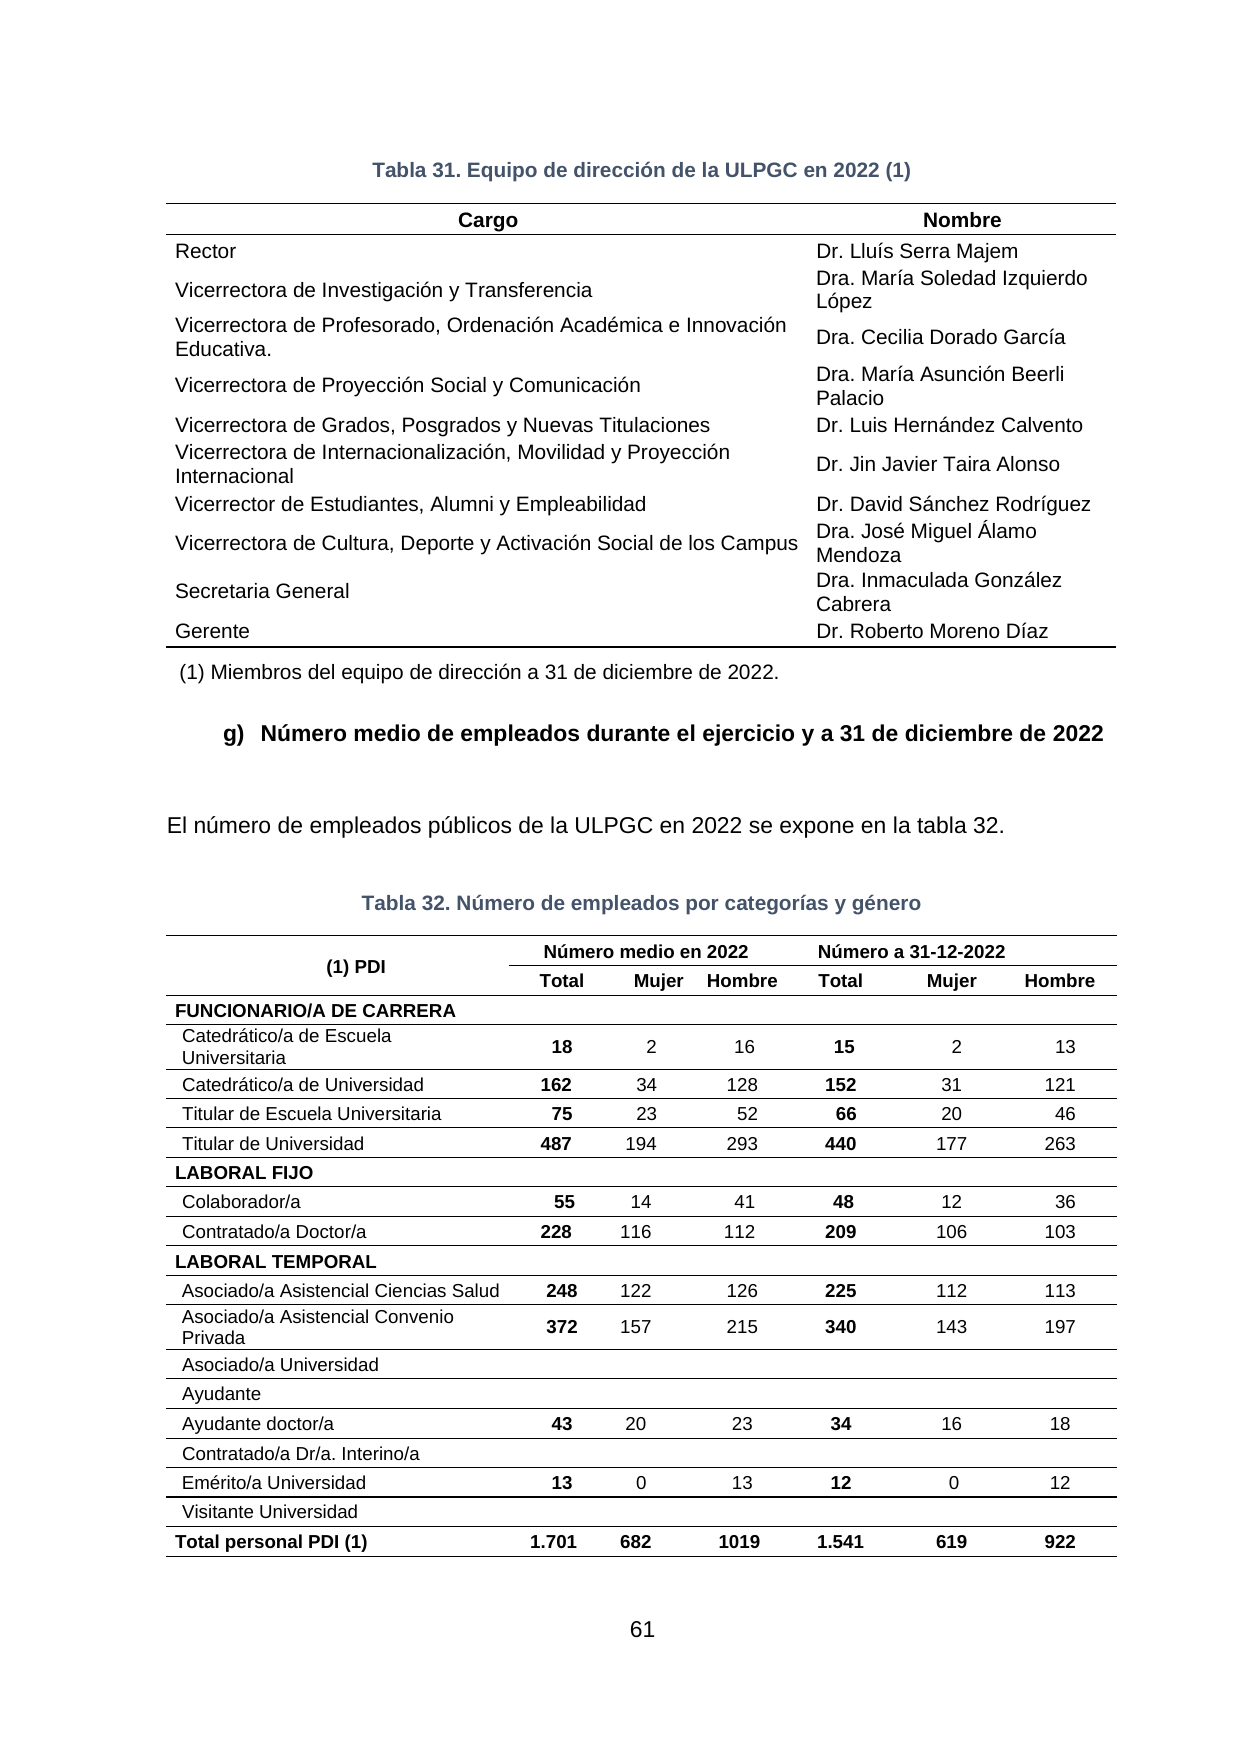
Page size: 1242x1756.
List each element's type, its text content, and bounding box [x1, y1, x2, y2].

table_cell Total [509, 966, 602, 994]
table_cell [797, 996, 895, 1024]
table_cell 177 [895, 1128, 1001, 1157]
table_cell Vicerrector de Estudiantes, Alumni y Empleabilidad [166, 490, 807, 518]
table_cell [509, 1246, 602, 1275]
table_cell 121 [1001, 1070, 1117, 1098]
table_cell 143 [895, 1305, 1001, 1349]
table_cell 34 [797, 1409, 895, 1437]
table_cell 36 [1001, 1187, 1117, 1216]
table_cell 112 [895, 1276, 1001, 1304]
table_cell 228 [509, 1217, 602, 1245]
table_cell [1001, 996, 1117, 1024]
table_cell 487 [509, 1128, 602, 1157]
table_cell [509, 1498, 602, 1526]
table_cell FUNCIONARIO/A DE CARRERA [166, 996, 509, 1024]
table_cell Emérito/a Universidad [166, 1468, 509, 1496]
table_cell Colaborador/a [166, 1187, 509, 1216]
table_cell Dr. Luis Hernández Calvento [807, 411, 1116, 439]
table_cell [797, 1439, 895, 1467]
table_cell 12 [1001, 1468, 1117, 1496]
table_cell Titular de Universidad [166, 1128, 509, 1157]
table_cell Mujer [895, 966, 1001, 994]
table_cell 14 [602, 1187, 695, 1216]
table_cell Contratado/a Doctor/a [166, 1217, 509, 1245]
table_cell 18 [1001, 1409, 1117, 1437]
table_cell [695, 1498, 797, 1526]
table_cell Dra. Inmaculada González Cabrera [807, 568, 1116, 617]
table_cell [1001, 1158, 1117, 1186]
table_cell 197 [1001, 1305, 1117, 1349]
table_cell [1001, 1350, 1117, 1378]
table_cell 66 [797, 1099, 895, 1127]
table_cell 126 [695, 1276, 797, 1304]
table_cell Vicerrectora de Proyección Social y Comunicación [166, 361, 807, 411]
table_cell [602, 1350, 695, 1378]
table_cell 0 [895, 1468, 1001, 1496]
table_cell 372 [509, 1305, 602, 1349]
table_cell [602, 1158, 695, 1186]
table_cell [695, 1439, 797, 1467]
table_cell 619 [895, 1527, 1001, 1556]
table_cell [1001, 1379, 1117, 1408]
table_cell 106 [895, 1217, 1001, 1245]
table_header Cargo [166, 204, 807, 234]
list Número medio de empleados durante el ejercicio y a 31 de diciembre de 2022 [223, 720, 1192, 746]
table_cell Asociado/a Asistencial Convenio Privada [166, 1305, 509, 1349]
table_cell Ayudante doctor/a [166, 1409, 509, 1437]
table_cell 13 [1001, 1025, 1117, 1068]
table_cell 20 [895, 1099, 1001, 1127]
table_cell 18 [509, 1025, 602, 1068]
table_cell 75 [509, 1099, 602, 1127]
table_cell 12 [797, 1468, 895, 1496]
table_cell [797, 1379, 895, 1408]
table_cell 1.541 [797, 1527, 895, 1556]
table_cell [895, 1379, 1001, 1408]
table_cell 157 [602, 1305, 695, 1349]
table_cell 43 [509, 1409, 602, 1437]
table_cell [1001, 1498, 1117, 1526]
table_cell 209 [797, 1217, 895, 1245]
table_cell [509, 1158, 602, 1186]
table_cell [895, 1498, 1001, 1526]
table_cell 682 [602, 1527, 695, 1556]
table_cell [602, 1246, 695, 1275]
table_cell Hombre [1001, 966, 1117, 994]
table_cell [509, 1439, 602, 1467]
table_cell 15 [797, 1025, 895, 1068]
table_cell Total personal PDI (1) [166, 1527, 509, 1556]
table_cell Hombre [695, 966, 797, 994]
table_cell [602, 996, 695, 1024]
table_cell [1001, 1439, 1117, 1467]
table_cell Dr. Roberto Moreno Díaz [807, 617, 1116, 646]
table_cell [797, 1350, 895, 1378]
table_cell [695, 1379, 797, 1408]
table_cell Catedrático/a de Escuela Universitaria [166, 1025, 509, 1068]
table_cell Gerente [166, 617, 807, 646]
table_cell [602, 1379, 695, 1408]
table_cell Dr. David Sánchez Rodríguez [807, 490, 1116, 518]
table_cell 48 [797, 1187, 895, 1216]
table_cell [1001, 1246, 1117, 1275]
table_cell 34 [602, 1070, 695, 1098]
table_header Número medio en 2022 [509, 936, 797, 965]
table_cell Mujer [602, 966, 695, 994]
table_cell 340 [797, 1305, 895, 1349]
table_cell [695, 1158, 797, 1186]
table_cell 16 [895, 1409, 1001, 1437]
table_cell 922 [1001, 1527, 1117, 1556]
table_cell Catedrático/a de Universidad [166, 1070, 509, 1098]
table_cell 440 [797, 1128, 895, 1157]
table_cell [797, 1246, 895, 1275]
table_cell Asociado/a Universidad [166, 1350, 509, 1378]
table_cell 215 [695, 1305, 797, 1349]
table_cell Dra. Cecilia Dorado García [807, 314, 1116, 361]
table_cell 225 [797, 1276, 895, 1304]
table_cell 20 [602, 1409, 695, 1437]
table_cell LABORAL TEMPORAL [166, 1246, 509, 1275]
text Tabla 32. Número de empleados por categorías y género [306, 891, 977, 914]
table_cell 113 [1001, 1276, 1117, 1304]
table_cell 0 [602, 1468, 695, 1496]
table_cell Contratado/a Dr/a. Interino/a [166, 1439, 509, 1467]
table_cell 16 [695, 1025, 797, 1068]
table_cell [695, 1350, 797, 1378]
table_cell 23 [602, 1099, 695, 1127]
table_cell 116 [602, 1217, 695, 1245]
table_cell [895, 1158, 1001, 1186]
table_cell 194 [602, 1128, 695, 1157]
table_cell Titular de Escuela Universitaria [166, 1099, 509, 1127]
table_cell 103 [1001, 1217, 1117, 1245]
text El número de empleados públicos de la ULPGC en 2022 se expone en la tabla 32. [167, 812, 1192, 838]
table_cell Dr. Jin Javier Taira Alonso [807, 439, 1116, 490]
table_cell 52 [695, 1099, 797, 1127]
table_cell 23 [695, 1409, 797, 1437]
table_cell 12 [895, 1187, 1001, 1216]
table_cell 1.701 [509, 1527, 602, 1556]
table_cell [509, 1350, 602, 1378]
table_cell 46 [1001, 1099, 1117, 1127]
table_cell Vicerrectora de Investigación y Transferencia [166, 264, 807, 313]
table_cell 293 [695, 1128, 797, 1157]
table_header Número a 31-12-202 [797, 936, 1001, 965]
table_cell [695, 996, 797, 1024]
table_cell 248 [509, 1276, 602, 1304]
table_cell Dra. María Asunción Beerli Palacio [807, 361, 1116, 411]
table_cell Asociado/a Asistencial Ciencias Salud [166, 1276, 509, 1304]
table_cell Vicerrectora de Cultura, Deporte y Activación Social de los Campus [166, 518, 807, 567]
table_cell [895, 1246, 1001, 1275]
table_cell Secretaria General [166, 568, 807, 617]
table_cell [797, 1498, 895, 1526]
table_cell 162 [509, 1070, 602, 1098]
table_header 2 [1001, 936, 1117, 965]
text Tabla 31. Equipo de dirección de la ULPGC en 2022 (1) [306, 158, 977, 182]
table_cell Dra. María Soledad Izquierdo López [807, 264, 1116, 313]
table_cell [895, 1350, 1001, 1378]
table_cell [602, 1439, 695, 1467]
table_header (1) PDI [166, 936, 509, 994]
table_cell [695, 1246, 797, 1275]
table_cell 31 [895, 1070, 1001, 1098]
table_cell 41 [695, 1187, 797, 1216]
table_cell 13 [509, 1468, 602, 1496]
table_cell Ayudante [166, 1379, 509, 1408]
table_cell [797, 1158, 895, 1186]
table_cell 2 [895, 1025, 1001, 1068]
table_cell Rector [166, 235, 807, 264]
table_cell 263 [1001, 1128, 1117, 1157]
table_cell [895, 996, 1001, 1024]
table_cell Total [797, 966, 895, 994]
table_header Nombre [807, 204, 1116, 234]
text (1) Miembros del equipo de dirección a 31 de diciembre de 2022. [179, 659, 1192, 683]
table_cell 122 [602, 1276, 695, 1304]
table_cell Vicerrectora de Profesorado, Ordenación Académica e Innovación Educativa. [166, 314, 807, 361]
table_cell [602, 1498, 695, 1526]
table_cell LABORAL FIJO [166, 1158, 509, 1186]
table_cell Vicerrectora de Grados, Posgrados y Nuevas Titulaciones [166, 411, 807, 439]
table_cell 2 [602, 1025, 695, 1068]
table_cell [509, 996, 602, 1024]
table_cell Dra. José Miguel Álamo Mendoza [807, 518, 1116, 567]
table_cell Visitante Universidad [166, 1498, 509, 1526]
table_cell Dr. Lluís Serra Majem [807, 235, 1116, 264]
table_cell [509, 1379, 602, 1408]
table_cell 1019 [695, 1527, 797, 1556]
table_cell 55 [509, 1187, 602, 1216]
table_cell 13 [695, 1468, 797, 1496]
table_cell 112 [695, 1217, 797, 1245]
table_cell 128 [695, 1070, 797, 1098]
table_cell [895, 1439, 1001, 1467]
table_cell Vicerrectora de Internacionalización, Movilidad y Proyección Internacional [166, 439, 807, 490]
table_cell 152 [797, 1070, 895, 1098]
